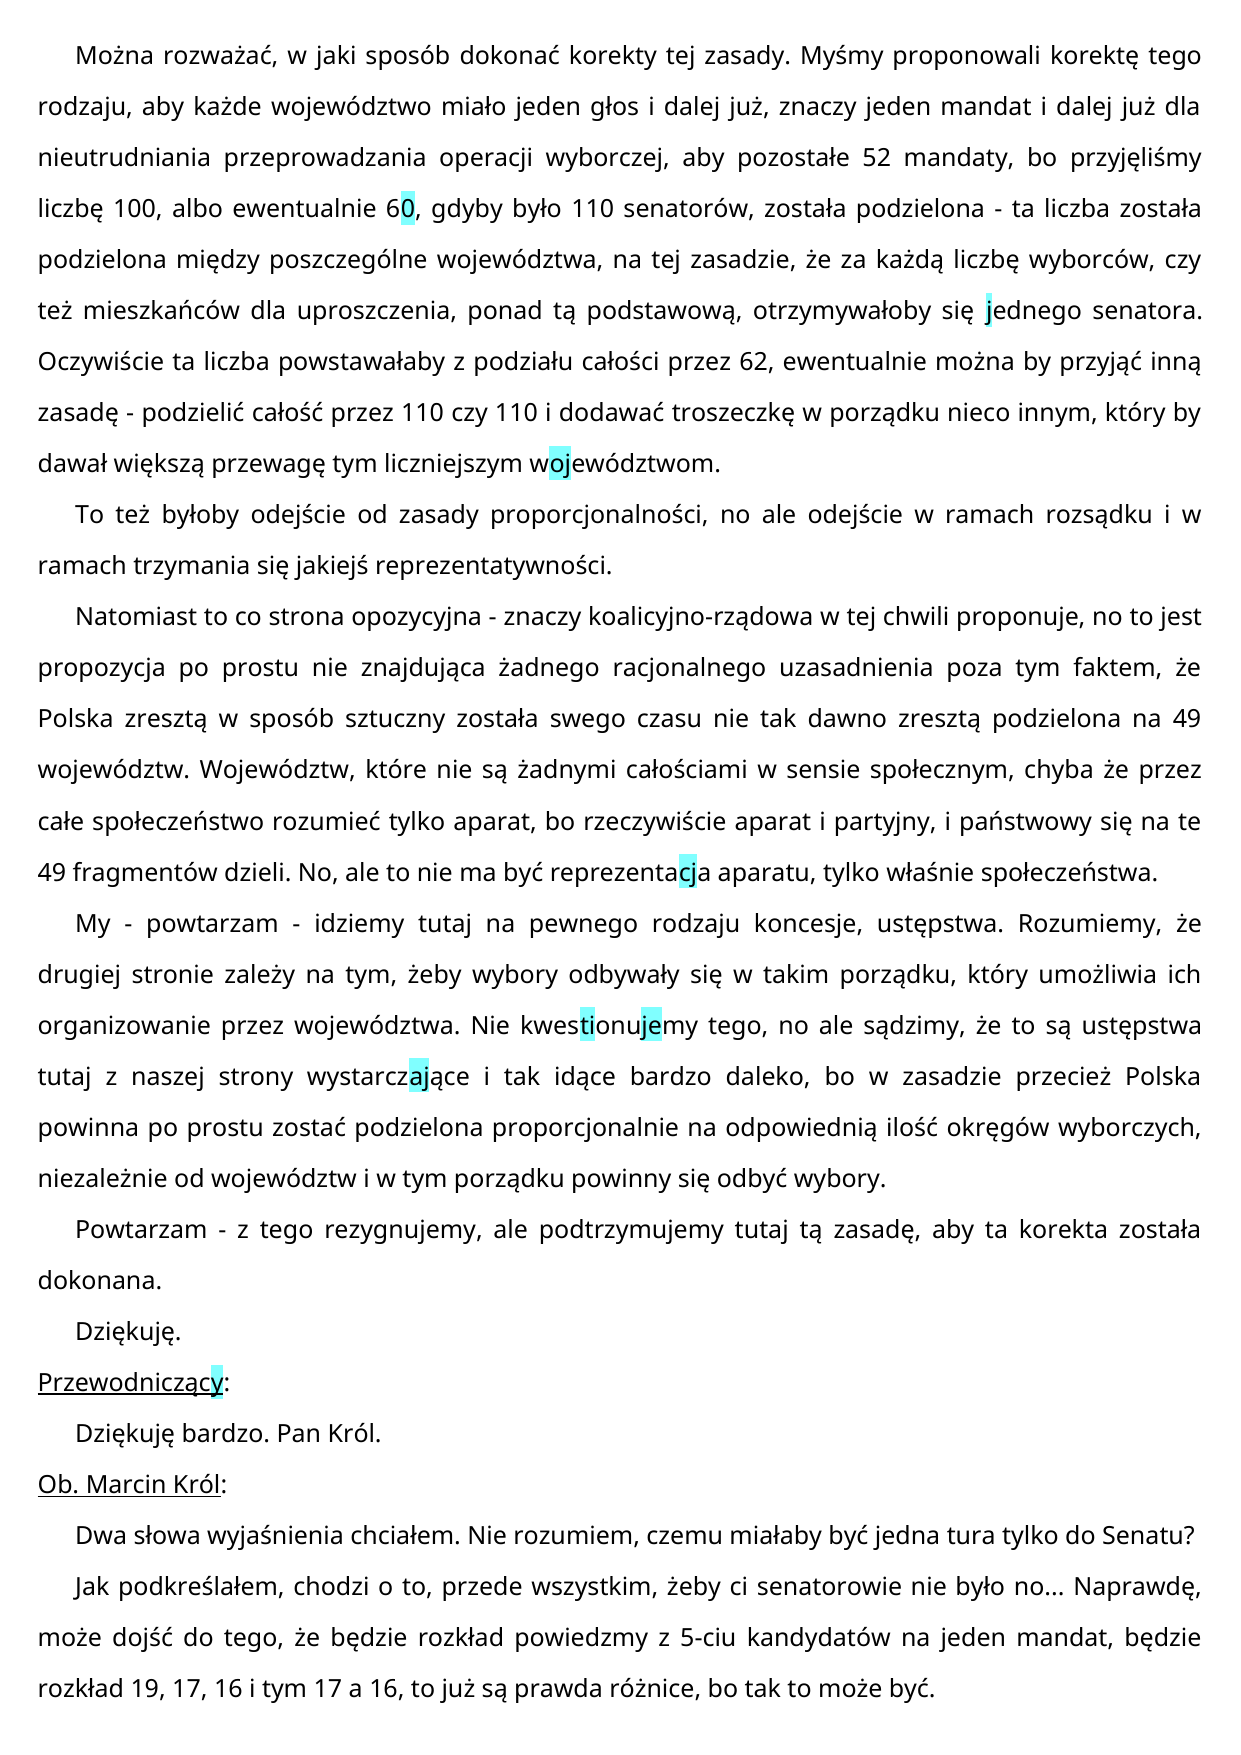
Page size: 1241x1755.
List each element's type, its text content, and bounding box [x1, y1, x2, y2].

text Ob. Marcin Król: [37, 1467, 1203, 1501]
text Jak podkreślałem, chodzi o to, przede wszystkim, żeby ci senatorowie nie było no... Naprawdę, może dojść do tego, że będzie rozkład powiedzmy z 5-ciu kandydatów na jeden mandat, będzie rozkład 19, 17, 16 i tym 17 a 16, to już są prawda różnice, bo tak to może być. [37, 1569, 1203, 1705]
text My - powtarzam - idziemy tutaj na pewnego rodzaju koncesje, ustępstwa. Rozumiemy, że drugiej stronie zależy na tym, żeby wybory odbywały się w takim porządku, który umożliwia ich organizowanie przez województwa. Nie kwestionujemy tego, no ale sądzimy, że to są ustępstwa tutaj z naszej strony wystarczające i tak idące bardzo daleko, bo w zasadzie przecież Polska powinna po prostu zostać podzielona proporcjonalnie na odpowiednią ilość okręgów wyborczych, niezależnie od województw i w tym porządku powinny się odbyć wybory. [37, 905, 1203, 1194]
text Dziękuję. [37, 1313, 1203, 1348]
text Można rozważać, w jaki sposób dokonać korekty tej zasady. Myśmy proponowali korektę tego rodzaju, aby każde województwo miało jeden głos i dalej już, znaczy jeden mandat i dalej już dla nieutrudniania przeprowadzania operacji wyborczej, aby pozostałe 52 mandaty, bo przyjęliśmy liczbę 100, albo ewentualnie 60, gdyby było 110 senatorów, została podzielona - ta liczba została podzielona między poszczególne województwa, na tej zasadzie, że za każdą liczbę wyborców, czy też mieszkańców dla uproszczenia, ponad tą podstawową, otrzymywałoby się jednego senatora. Oczywiście ta liczba powstawałaby z podziału całości przez 62, ewentualnie można by przyjąć inną zasadę - podzielić całość przez 110 czy 110 i dodawać troszeczkę w porządku nieco innym, który by dawał większą przewagę tym liczniejszym województwom. [37, 37, 1203, 480]
text Dwa słowa wyjaśnienia chciałem. Nie rozumiem, czemu miałaby być jedna tura tylko do Senatu? [37, 1518, 1203, 1552]
text Przewodniczący: [37, 1364, 1203, 1399]
text Powtarzam - z tego rezygnujemy, ale podtrzymujemy tutaj tą zasadę, aby ta korekta została dokonana. [37, 1211, 1203, 1297]
text Dziękuję bardzo. Pan Król. [37, 1416, 1203, 1450]
text To też byłoby odejście od zasady proporcjonalności, no ale odejście w ramach rozsądku i w ramach trzymania się jakiejś reprezentatywności. [37, 497, 1203, 582]
text Natomiast to co strona opozycyjna - znaczy koalicyjno-rządowa w tej chwili proponuje, no to jest propozycja po prostu nie znajdująca żadnego racjonalnego uzasadnienia poza tym faktem, że Polska zresztą w sposób sztuczny została swego czasu nie tak dawno zresztą podzielona na 49 województw. Województw, które nie są żadnymi całościami w sensie społecznym, chyba że przez całe społeczeństwo rozumieć tylko aparat, bo rzeczywiście aparat i partyjny, i państwowy się na te 49 fragmentów dzieli. No, ale to nie ma być reprezentacja aparatu, tylko właśnie społeczeństwa. [37, 599, 1203, 888]
